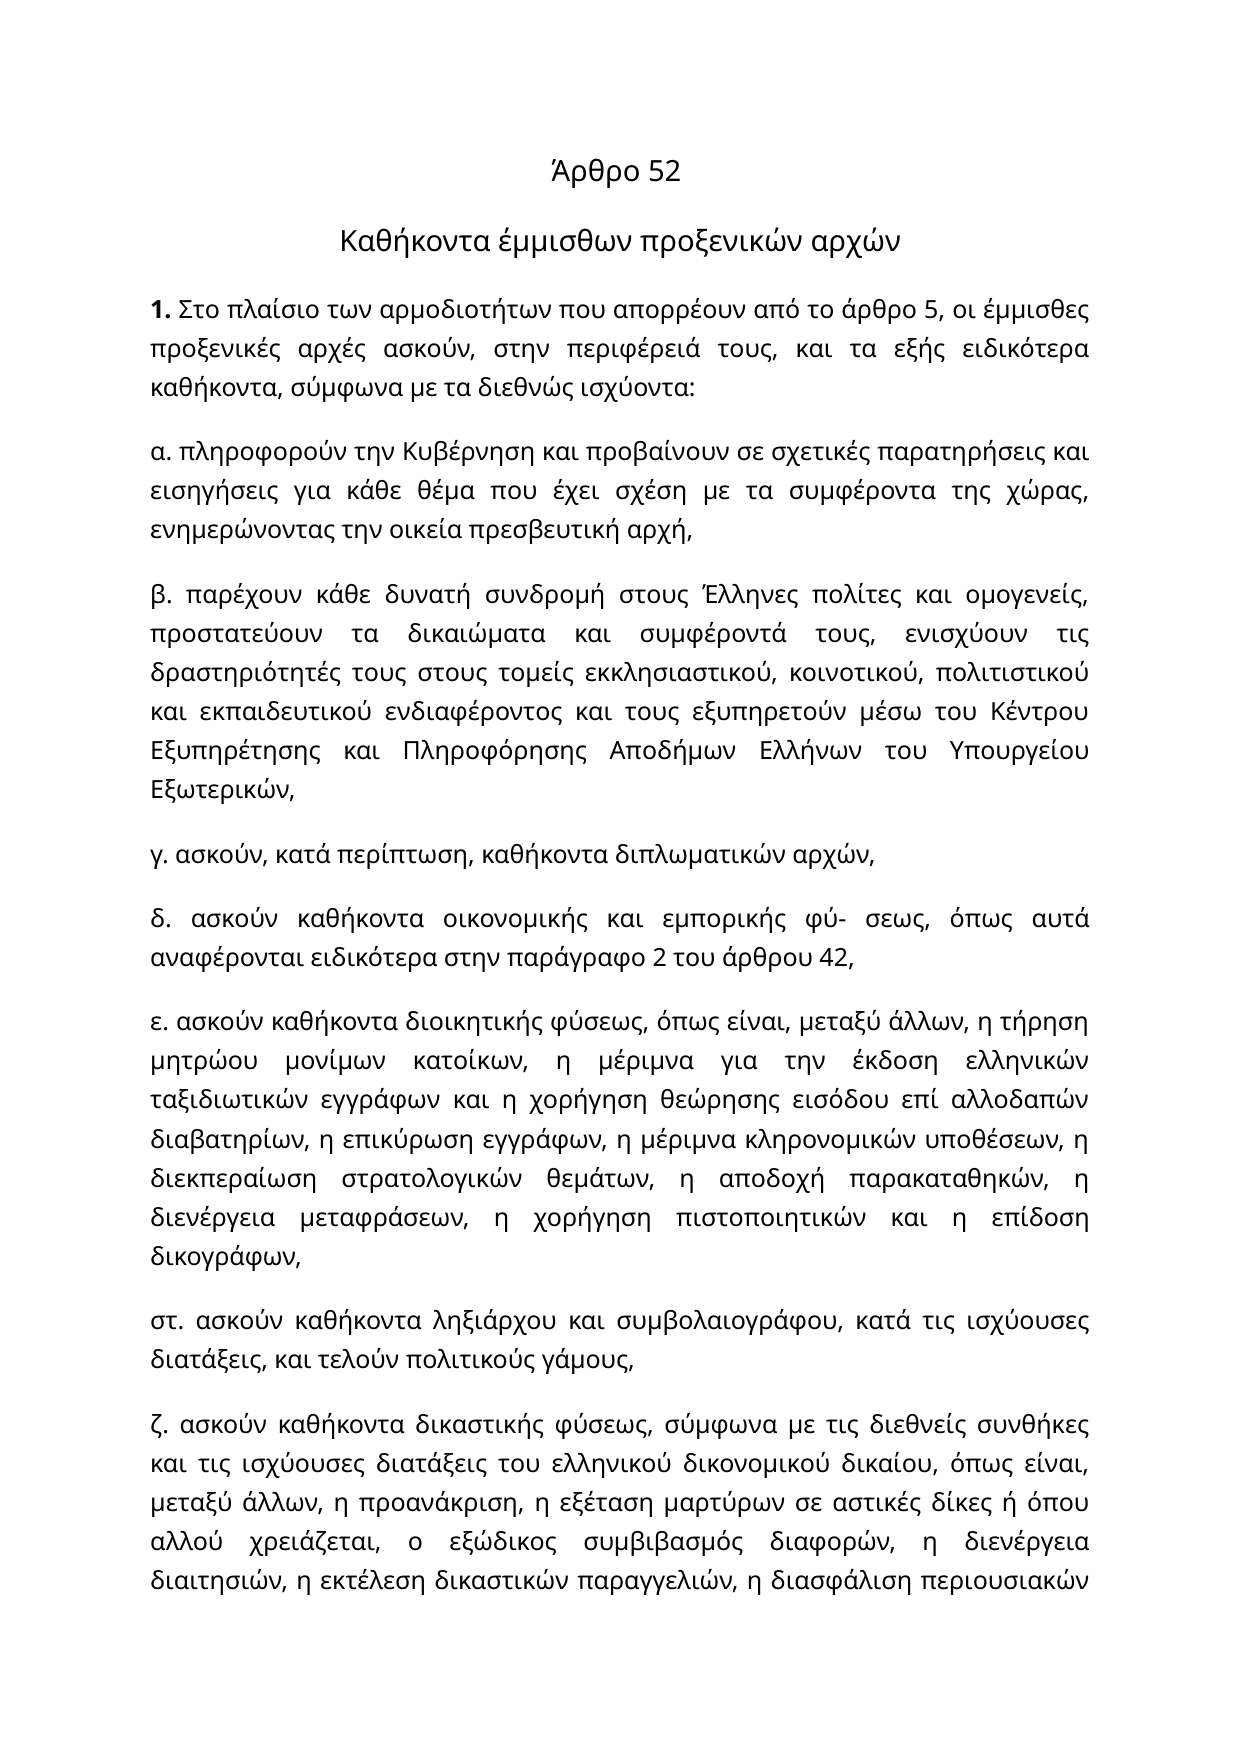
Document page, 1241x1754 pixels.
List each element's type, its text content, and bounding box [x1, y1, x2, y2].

text στ. ασκούν καθήκοντα ληξιάρχου και συμβολαιογράφου, κατά τις ισχύουσες διατάξεις, και τελούν πολιτικούς γάμους, [150, 1303, 1090, 1376]
text γ. ασκούν, κατά περίπτωση, καθήκοντα διπλωματικών αρχών, [150, 836, 1090, 870]
text α. πληροφορούν την Κυβέρνηση και προβαίνουν σε σχετικές παρατηρήσεις και εισηγήσεις για κάθε θέμα που έχει σχέση με τα συμφέροντα της χώρας, ενημερώνοντας την οικεία πρεσβευτική αρχή, [150, 434, 1090, 546]
text ζ. ασκούν καθήκοντα δικαστικής φύσεως, σύμφωνα με τις διεθνείς συνθήκες και τις ισχύουσες διατάξεις του ελληνικού δικονομικού δικαίου, όπως είναι, μεταξύ άλλων, η προανάκριση, η εξέταση μαρτύρων σε αστικές δίκες ή όπου αλλού χρειάζεται, ο εξώδικος συμβιβασμός διαφορών, η διενέργεια διαιτησιών, η εκτέλεση δικαστικών παραγγελιών, η διασφάλιση περιουσιακών [150, 1406, 1090, 1597]
text δ. ασκούν καθήκοντα οικονομικής και εμπορικής φύ- σεως, όπως αυτά αναφέρονται ειδικότερα στην παράγραφο 2 του άρθρου 42, [150, 900, 1090, 974]
text β. παρέχουν κάθε δυνατή συνδρομή στους Έλληνες πολίτες και ομογενείς, προστατεύουν τα δικαιώματα και συμφέροντά τους, ενισχύουν τις δραστηριότητές τους στους τομείς εκκλησιαστικού, κοινοτικού, πολιτιστικού και εκπαιδευτικού ενδιαφέροντος και τους εξυπηρετούν μέσω του Κέντρου Εξυπηρέτησης και Πληροφόρησης Αποδήμων Ελλήνων του Υπουργείου Εξωτερικών, [150, 576, 1090, 806]
text ε. ασκούν καθήκοντα διοικητικής φύσεως, όπως είναι, μεταξύ άλλων, η τήρηση μητρώου μονίμων κατοίκων, η μέριμνα για την έκδοση ελληνικών ταξιδιωτικών εγγράφων και η χορήγηση θεώρησης εισόδου επί αλλοδαπών διαβατηρίων, η επικύρωση εγγράφων, η μέριμνα κληρονομικών υποθέσεων, η διεκπεραίωση στρατολογικών θεμάτων, η αποδοχή παρακαταθηκών, η διενέργεια μεταφράσεων, η χορήγηση πιστοποιητικών και η επίδοση δικογράφων, [150, 1004, 1090, 1273]
subtitle Καθήκοντα έμμισθων προξενικών αρχών [150, 221, 1090, 260]
text 1. Στο πλαίσιο των αρμοδιοτήτων που απορρέουν από το άρθρο 5, οι έμμισθες προξενικές αρχές ασκούν, στην περιφέρειά τους, και τα εξής ειδικότερα καθήκοντα, σύμφωνα με τα διεθνώς ισχύοντα: [150, 291, 1090, 404]
subtitle Άρθρο 52 [150, 150, 1090, 190]
